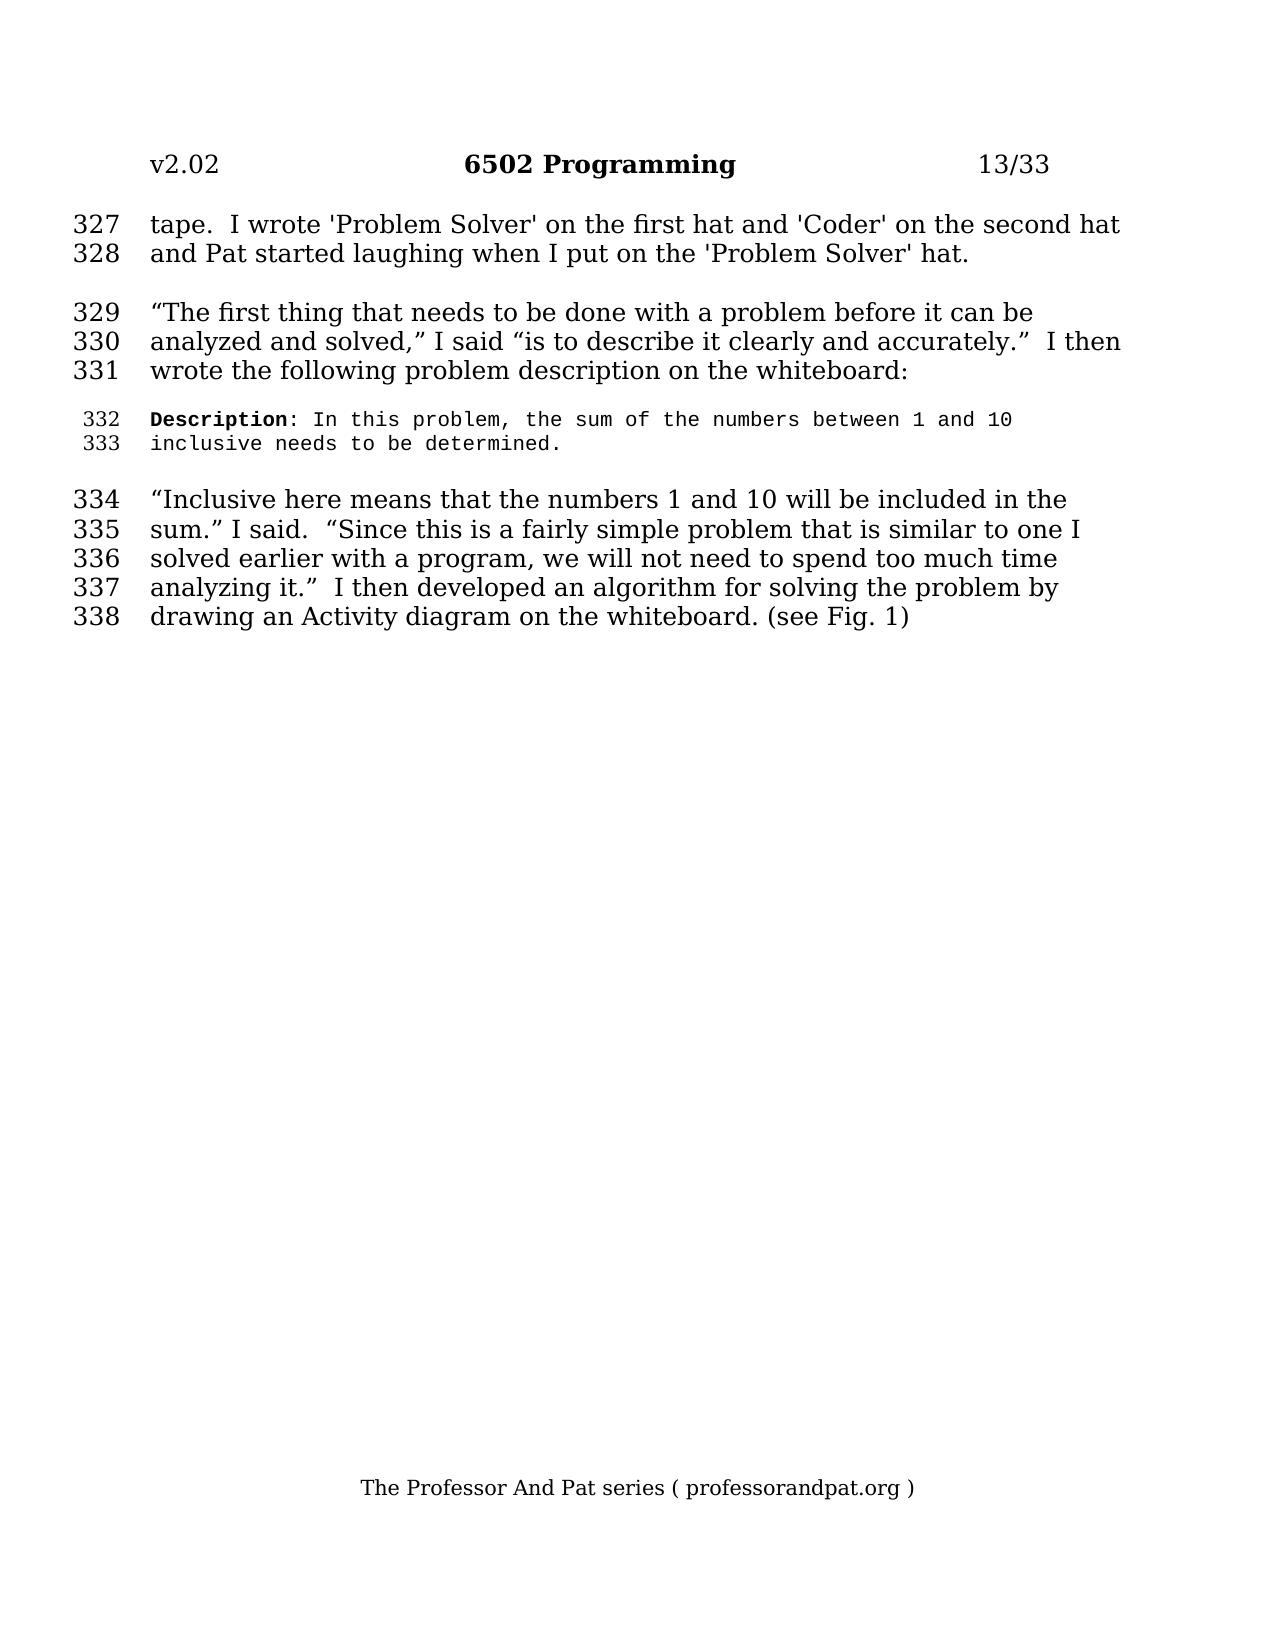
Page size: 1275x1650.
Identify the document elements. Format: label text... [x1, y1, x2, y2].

text “Inclusive here means that the numbers 1 and 10 will be included in the sum.” I said. “Since this is a fairly simple problem that is similar to one I solved earlier with a program, we will not need to spend too much time analyzing it.” I then developed an algorithm for solving the problem by drawing an Activity diagram on the whiteboard. (see Fig. 1) [150, 486, 1125, 632]
text Description: In this problem, the sum of the numbers between 1 and 10 inclusive needs to be determined. [150, 409, 1125, 456]
text “The first thing that needs to be done with a problem before it can be analyzed and solved,” I said “is to describe it clearly and accurately.” I then wrote the following problem description on the whiteboard: [150, 298, 1125, 386]
text tape. I wrote 'Problem Solver' on the first hat and 'Coder' on the second hat and Pat started laughing when I put on the 'Problem Solver' hat. [150, 210, 1125, 268]
